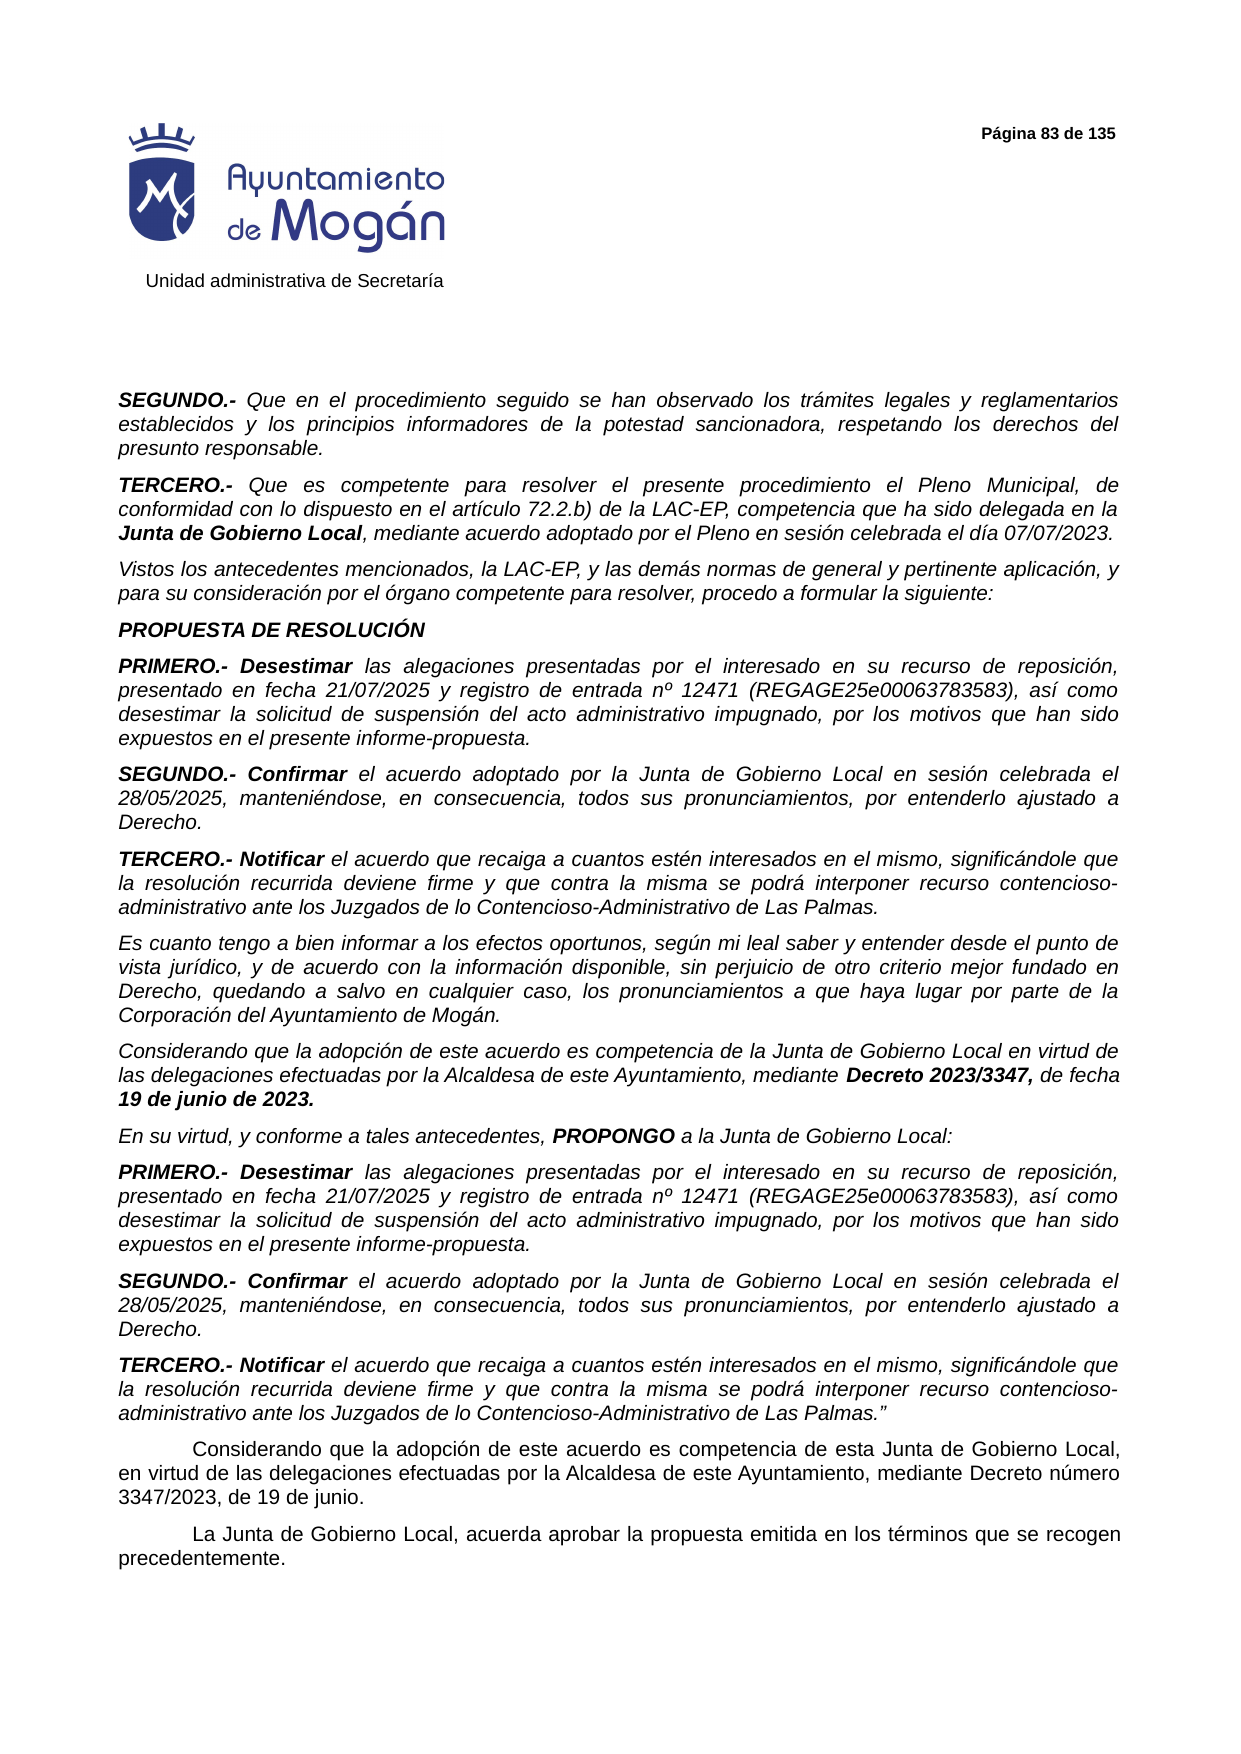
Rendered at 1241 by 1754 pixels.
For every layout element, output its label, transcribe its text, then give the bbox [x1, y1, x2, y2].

text SEGUNDO.- Confirmar el acuerdo adoptado por la Junta de Gobierno Local en sesión celebrada el 28/05/2025, manteniéndose, en consecuencia, todos sus pronunciamientos, por entenderlo ajustado a Derecho. [118, 1268, 1122, 1340]
text TERCERO.- Notificar el acuerdo que recaiga a cuantos estén interesados en el mismo, significándole que la resolución recurrida deviene firme y que contra la misma se podrá interponer recurso contencioso-administrativo ante los Juzgados de lo Contencioso-Administrativo de Las Palmas. [118, 847, 1122, 918]
text PRIMERO.- Desestimar las alegaciones presentadas por el interesado en su recurso de reposición, presentado en fecha 21/07/2025 y registro de entrada nº 12471 (REGAGE25e00063783583), así como desestimar la solicitud de suspensión del acto administrativo impugnado, por los motivos que han sido expuestos en el presente informe-propuesta. [118, 1160, 1122, 1256]
text Considerando que la adopción de este acuerdo es competencia de esta Junta de Gobierno Local, en virtud de las delegaciones efectuadas por la Alcaldesa de este Ayuntamiento, mediante Decreto número 3347/2023, de 19 de junio. [118, 1437, 1122, 1509]
text PRIMERO.- Desestimar las alegaciones presentadas por el interesado en su recurso de reposición, presentado en fecha 21/07/2025 y registro de entrada nº 12471 (REGAGE25e00063783583), así como desestimar la solicitud de suspensión del acto administrativo impugnado, por los motivos que han sido expuestos en el presente informe-propuesta. [118, 654, 1122, 750]
text Vistos los antecedentes mencionados, la LAC-EP, y las demás normas de general y pertinente aplicación, y para su consideración por el órgano competente para resolver, procedo a formular la siguiente: [118, 557, 1122, 605]
text Considerando que la adopción de este acuerdo es competencia de la Junta de Gobierno Local en virtud de las delegaciones efectuadas por la Alcaldesa de este Ayuntamiento, mediante Decreto 2023/3347, de fecha 19 de junio de 2023. [118, 1039, 1122, 1111]
text SEGUNDO.- Confirmar el acuerdo adoptado por la Junta de Gobierno Local en sesión celebrada el 28/05/2025, manteniéndose, en consecuencia, todos sus pronunciamientos, por entenderlo ajustado a Derecho. [118, 762, 1122, 834]
text PROPUESTA DE RESOLUCIÓN [118, 617, 1122, 641]
text TERCERO.- Que es competente para resolver el presente procedimiento el Pleno Municipal, de conformidad con lo dispuesto en el artículo 72.2.b) de la LAC-EP, competencia que ha sido delegada en la Junta de Gobierno Local, mediante acuerdo adoptado por el Pleno en sesión celebrada el día 07/07/2023. [118, 473, 1122, 544]
text Es cuanto tengo a bien informar a los efectos oportunos, según mi leal saber y entender desde el punto de vista jurídico, y de acuerdo con la información disponible, sin perjuicio de otro criterio mejor fundado en Derecho, quedando a salvo en cualquier caso, los pronunciamientos a que haya lugar por parte de la Corporación del Ayuntamiento de Mogán. [118, 931, 1122, 1027]
text SEGUNDO.- Que en el procedimiento seguido se han observado los trámites legales y reglamentarios establecidos y los principios informadores de la potestad sancionadora, respetando los derechos del presunto responsable. [118, 388, 1122, 460]
text En su virtud, y conforme a tales antecedentes, PROPONGO a la Junta de Gobierno Local: [118, 1124, 1122, 1148]
text La Junta de Gobierno Local, acuerda aprobar la propuesta emitida en los términos que se recogen precedentemente. [118, 1522, 1122, 1569]
text TERCERO.- Notificar el acuerdo que recaiga a cuantos estén interesados en el mismo, significándole que la resolución recurrida deviene firme y que contra la misma se podrá interponer recurso contencioso-administrativo ante los Juzgados de lo Contencioso-Administrativo de Las Palmas.” [118, 1353, 1122, 1425]
picture [128, 123, 445, 259]
